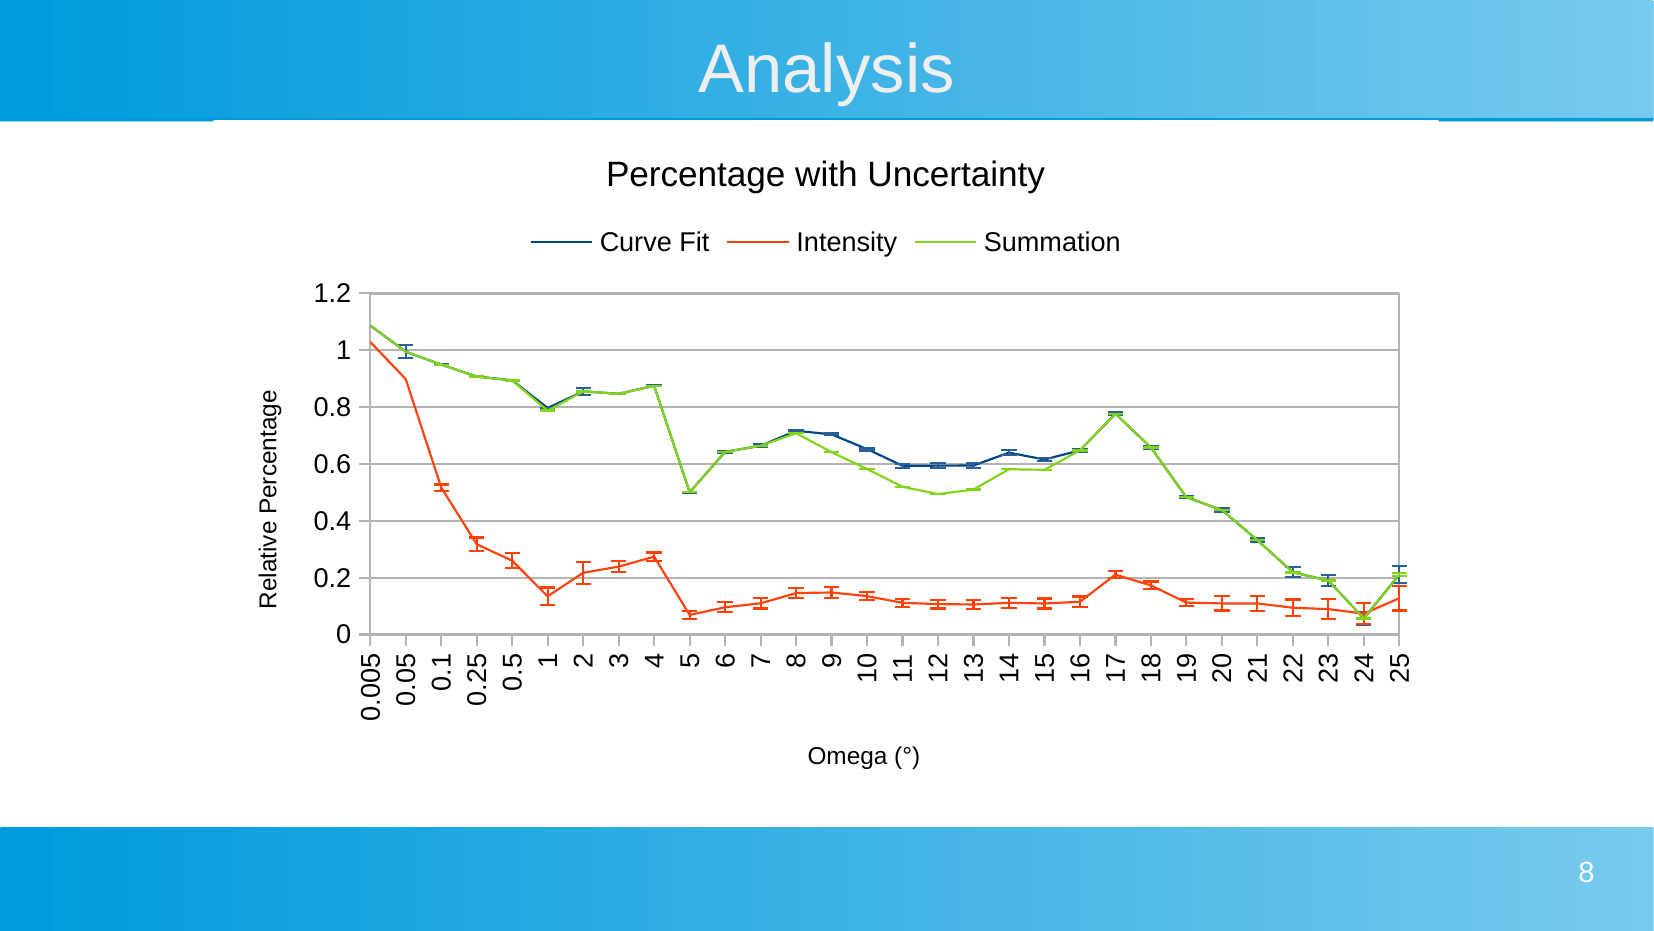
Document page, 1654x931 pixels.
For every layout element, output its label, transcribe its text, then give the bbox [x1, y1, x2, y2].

title Analysis [59, 29, 1595, 108]
picture [213, 121, 1440, 811]
